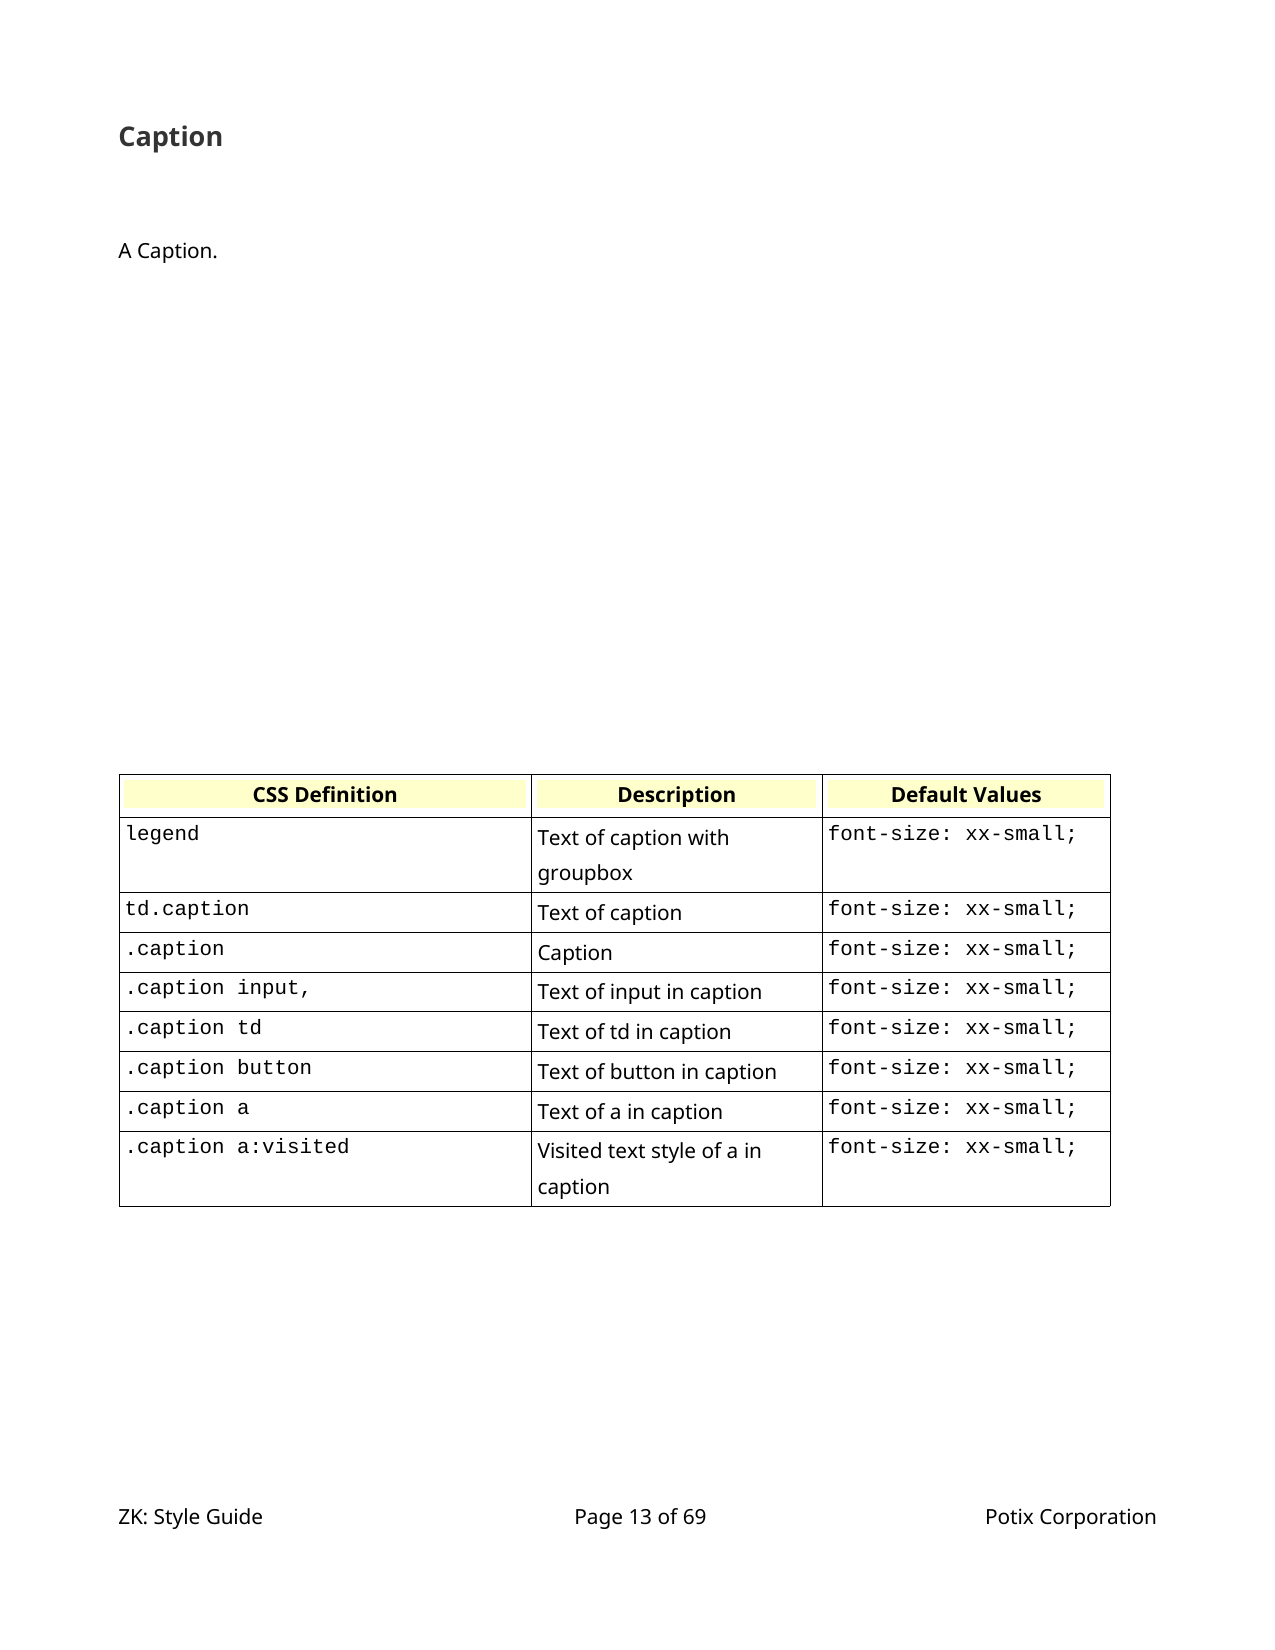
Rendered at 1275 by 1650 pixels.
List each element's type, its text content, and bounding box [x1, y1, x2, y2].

table_cell font-size: xx-small; [823, 1132, 1110, 1206]
table_header CSS Definition [120, 775, 531, 817]
table_cell Text of input in caption [532, 973, 822, 1011]
table_cell Caption [532, 933, 822, 972]
table_cell td.caption [120, 893, 531, 932]
table_cell font-size: xx-small; [823, 1092, 1110, 1131]
table_cell font-size: xx-small; [823, 818, 1110, 892]
table_cell .caption a [120, 1092, 531, 1131]
table_cell Text of button in caption [532, 1052, 822, 1091]
subtitle Caption [118, 118, 1157, 155]
text A Caption. [118, 178, 1157, 265]
table_cell .caption [120, 933, 531, 972]
table_header Description [532, 775, 822, 817]
table_cell Text of caption with groupbox [532, 818, 822, 892]
table_cell .caption a:visited [120, 1132, 531, 1206]
table_cell font-size: xx-small; [823, 1052, 1110, 1091]
table_cell font-size: xx-small; [823, 973, 1110, 1011]
table_cell Visited text style of a in caption [532, 1132, 822, 1206]
table_cell .caption button [120, 1052, 531, 1091]
table_cell .caption input, [120, 973, 531, 1011]
table_cell Text of a in caption [532, 1092, 822, 1131]
table_cell Text of caption [532, 893, 822, 932]
table_cell legend [120, 818, 531, 892]
table_header Default Values [823, 775, 1110, 817]
table_cell .caption td [120, 1012, 531, 1051]
table_cell font-size: xx-small; [823, 893, 1110, 932]
table_cell font-size: xx-small; [823, 933, 1110, 972]
table_cell font-size: xx-small; [823, 1012, 1110, 1051]
table_cell Text of td in caption [532, 1012, 822, 1051]
